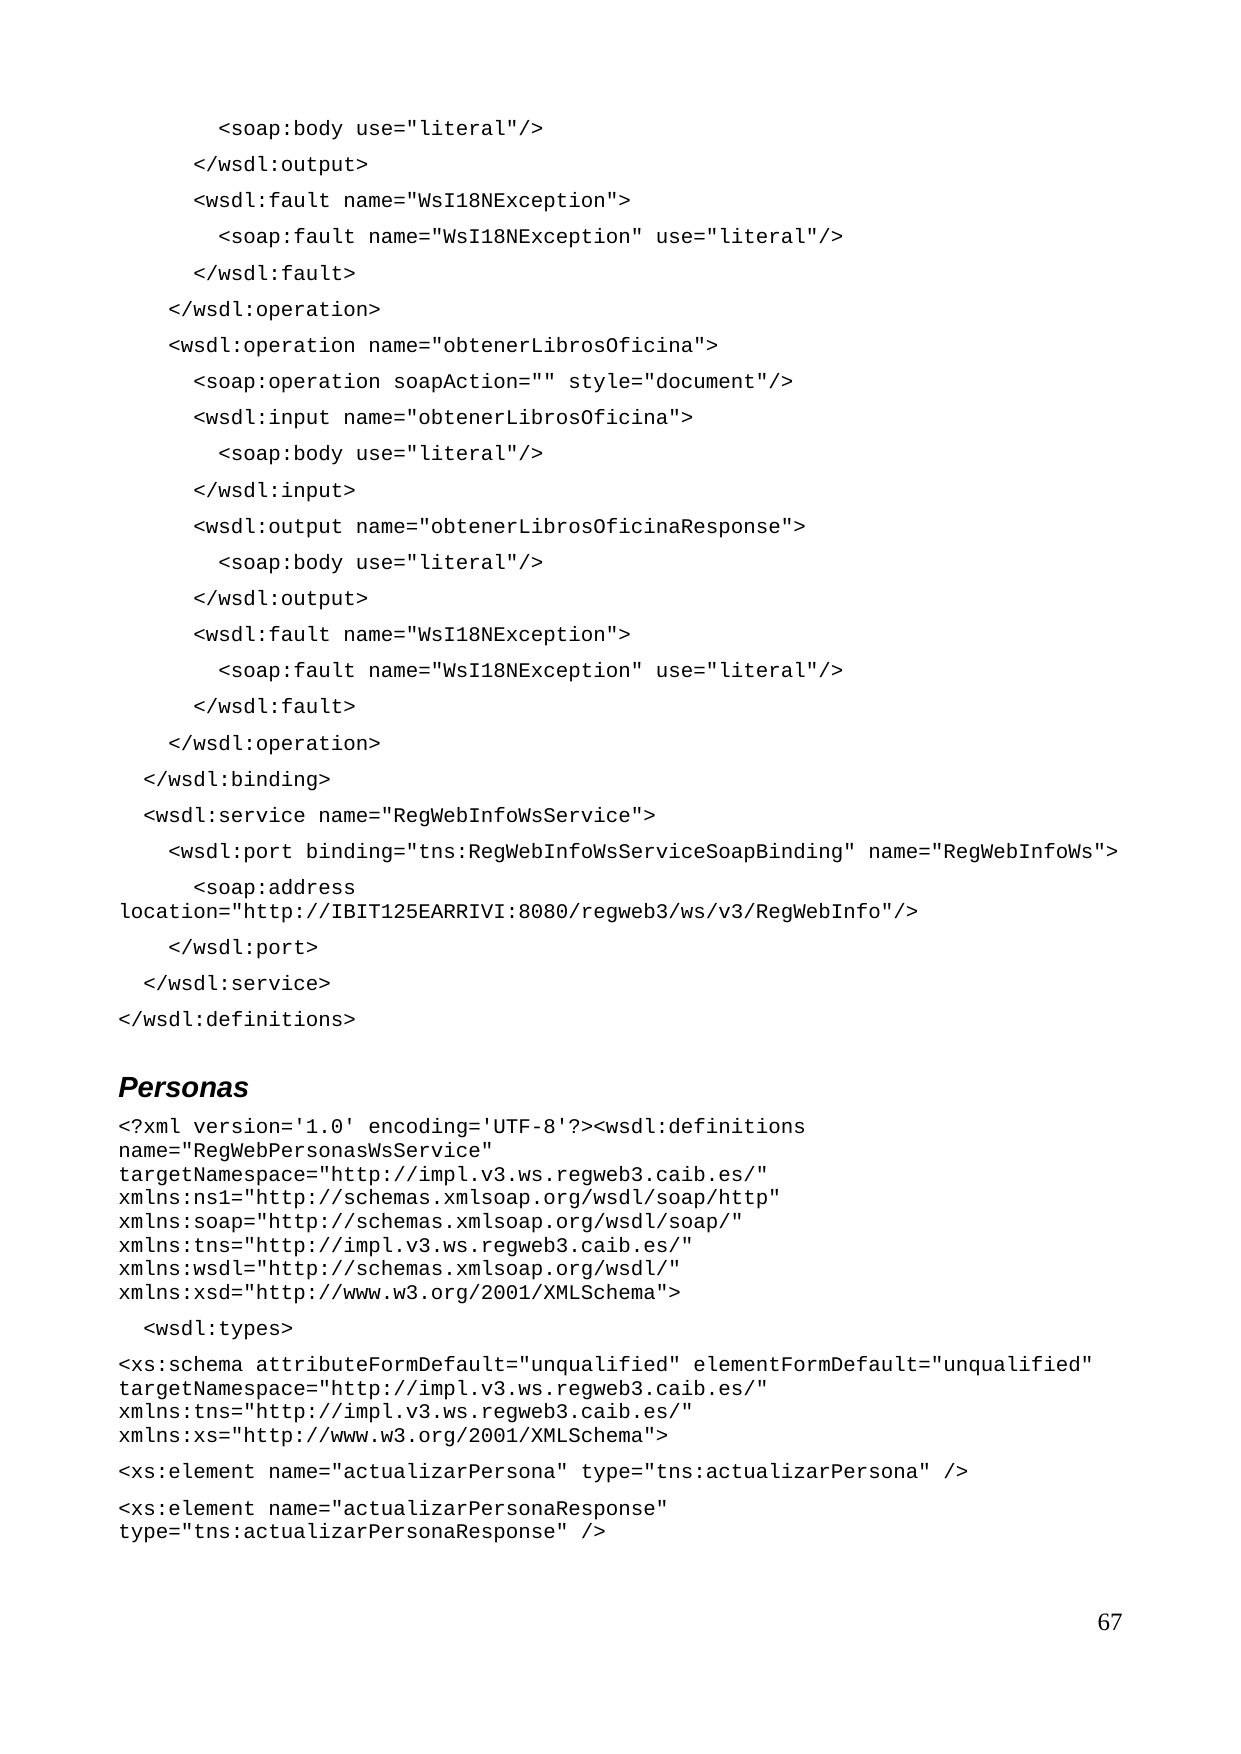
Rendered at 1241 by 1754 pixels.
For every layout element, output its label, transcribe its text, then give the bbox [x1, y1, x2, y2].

text <wsdl:port binding="tns:RegWebInfoWsServiceSoapBinding" name="RegWebInfoWs"> [118, 841, 1122, 865]
text <soap:address location="http://IBIT125EARRIVI:8080/regweb3/ws/v3/RegWebInfo"/> [118, 877, 1122, 924]
subtitle Personas [118, 1070, 1122, 1104]
text <?xml version='1.0' encoding='UTF-8'?><wsdl:definitions name="RegWebPersonasWsService" targetNamespace="http://impl.v3.ws.regweb3.caib.es/" xmlns:ns1="http://schemas.xmlsoap.org/wsdl/soap/http" xmlns:soap="http://schemas.xmlsoap.org/wsdl/soap/" xmlns:tns="http://impl.v3.ws.regweb3.caib.es/" xmlns:wsdl="http://schemas.xmlsoap.org/wsdl/" xmlns:xsd="http://www.w3.org/2001/XMLSchema"> [118, 1116, 1122, 1306]
text <soap:body use="literal"/> [118, 443, 1122, 467]
text </wsdl:operation> [118, 733, 1122, 756]
text <wsdl:output name="obtenerLibrosOficinaResponse"> [118, 516, 1122, 539]
text </wsdl:port> [118, 937, 1122, 961]
text </wsdl:service> [118, 973, 1122, 997]
text <soap:body use="literal"/> [118, 118, 1122, 142]
text </wsdl:output> [118, 154, 1122, 178]
text </wsdl:fault> [118, 263, 1122, 286]
text <xs:element name="actualizarPersonaResponse" type="tns:actualizarPersonaResponse" /> [118, 1497, 1122, 1545]
text </wsdl:input> [118, 479, 1122, 503]
text </wsdl:fault> [118, 696, 1122, 720]
text <xs:schema attributeFormDefault="unqualified" elementFormDefault="unqualified" targetNamespace="http://impl.v3.ws.regweb3.caib.es/" xmlns:tns="http://impl.v3.ws.regweb3.caib.es/" xmlns:xs="http://www.w3.org/2001/XMLSchema"> [118, 1354, 1122, 1449]
text </wsdl:operation> [118, 299, 1122, 322]
text <soap:fault name="WsI18NException" use="literal"/> [118, 660, 1122, 684]
text <wsdl:types> [118, 1318, 1122, 1342]
text <soap:operation soapAction="" style="document"/> [118, 371, 1122, 395]
text </wsdl:definitions> [118, 1009, 1122, 1033]
text </wsdl:output> [118, 588, 1122, 612]
text <wsdl:service name="RegWebInfoWsService"> [118, 805, 1122, 828]
text <wsdl:fault name="WsI18NException"> [118, 624, 1122, 648]
text <wsdl:input name="obtenerLibrosOficina"> [118, 407, 1122, 431]
text <soap:fault name="WsI18NException" use="literal"/> [118, 227, 1122, 250]
text <wsdl:fault name="WsI18NException"> [118, 190, 1122, 214]
text <soap:body use="literal"/> [118, 552, 1122, 576]
text <wsdl:operation name="obtenerLibrosOficina"> [118, 335, 1122, 359]
text </wsdl:binding> [118, 769, 1122, 792]
text <xs:element name="actualizarPersona" type="tns:actualizarPersona" /> [118, 1461, 1122, 1485]
